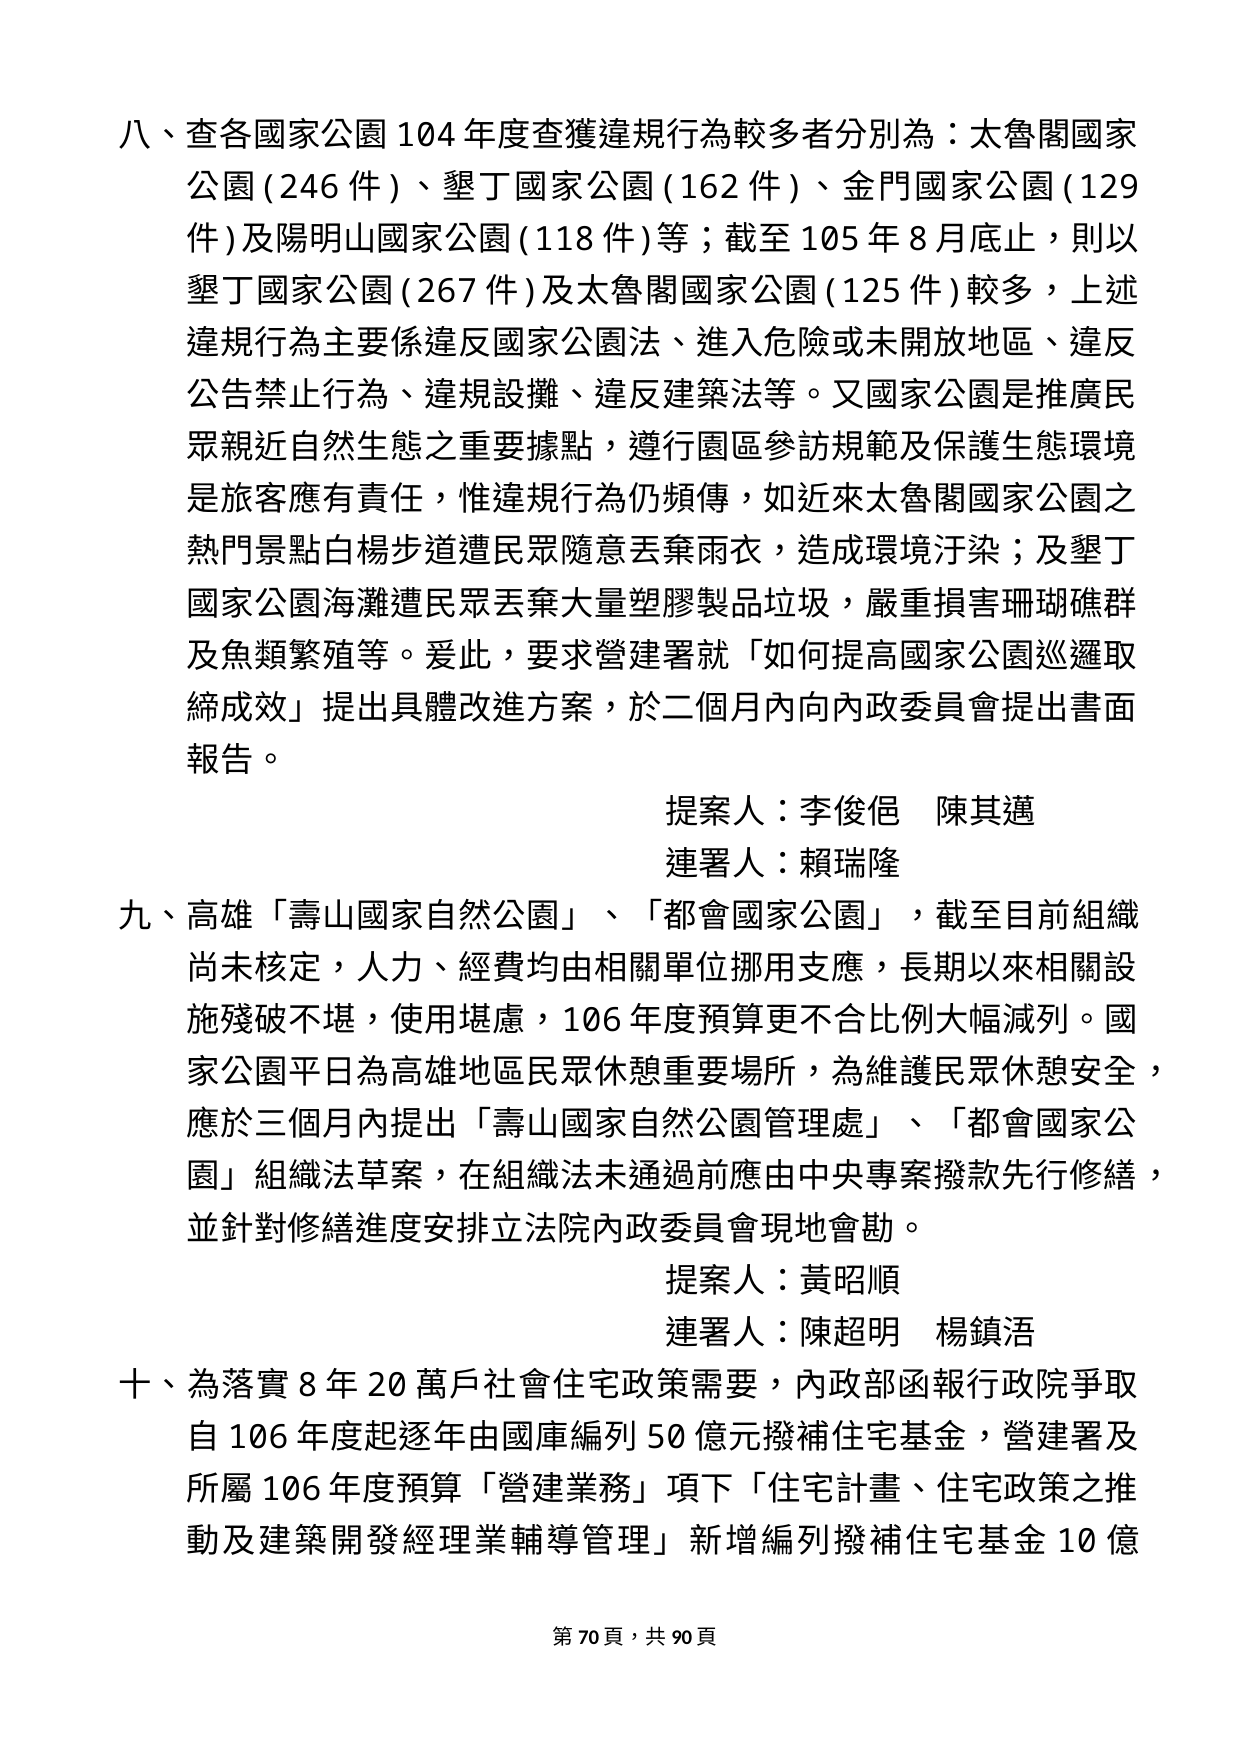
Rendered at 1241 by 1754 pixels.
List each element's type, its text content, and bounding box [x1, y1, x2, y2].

text 連署人：賴瑞隆 [118, 834, 1139, 886]
text 連署人：陳超明 楊鎮浯 [118, 1302, 1139, 1354]
text 提案人：李俊俋 陳其邁 [118, 782, 1139, 834]
text 九、高雄「壽山國家自然公園」、「都會國家公園」，截至目前組織尚未核定，人力、經費均由相關單位挪用支應，長期以來相關設施殘破不堪，使用堪慮，106年度預算更不合比例大幅減列。國家公園平日為高雄地區民眾休憩重要場所，為維護民眾休憩安全，應於三個月內提出「壽山國家自然公園管理處」、「都會國家公園」組織法草案，在組織法未通過前應由中央專案撥款先行修繕，並針對修繕進度安排立法院內政委員會現地會勘。 [118, 886, 1139, 1250]
text 提案人：黃昭順 [118, 1250, 1139, 1302]
text 八、查各國家公園104年度查獲違規行為較多者分別為：太魯閣國家公園(246件)、墾丁國家公園(162件)、金門國家公園(129件)及陽明山國家公園(118件)等；截至105年8月底止，則以墾丁國家公園(267件)及太魯閣國家公園(125件)較多，上述違規行為主要係違反國家公園法、進入危險或未開放地區、違反公告禁止行為、違規設攤、違反建築法等。又國家公園是推廣民眾親近自然生態之重要據點，遵行園區參訪規範及保護生態環境是旅客應有責任，惟違規行為仍頻傳，如近來太魯閣國家公園之熱門景點白楊步道遭民眾隨意丟棄雨衣，造成環境汙染；及墾丁國家公園海灘遭民眾丟棄大量塑膠製品垃圾，嚴重損害珊瑚礁群及魚類繁殖等。爰此，要求營建署就「如何提高國家公園巡邏取締成效」提出具體改進方案，於二個月內向內政委員會提出書面報告。 [118, 104, 1139, 782]
text 十、為落實8年20萬戶社會住宅政策需要，內政部函報行政院爭取自106年度起逐年由國庫編列50億元撥補住宅基金，營建署及所屬106年度預算「營建業務」項下「住宅計畫、住宅政策之推動及建築開發經理業輔導管理」新增編列撥補住宅基金10億 [118, 1354, 1139, 1563]
